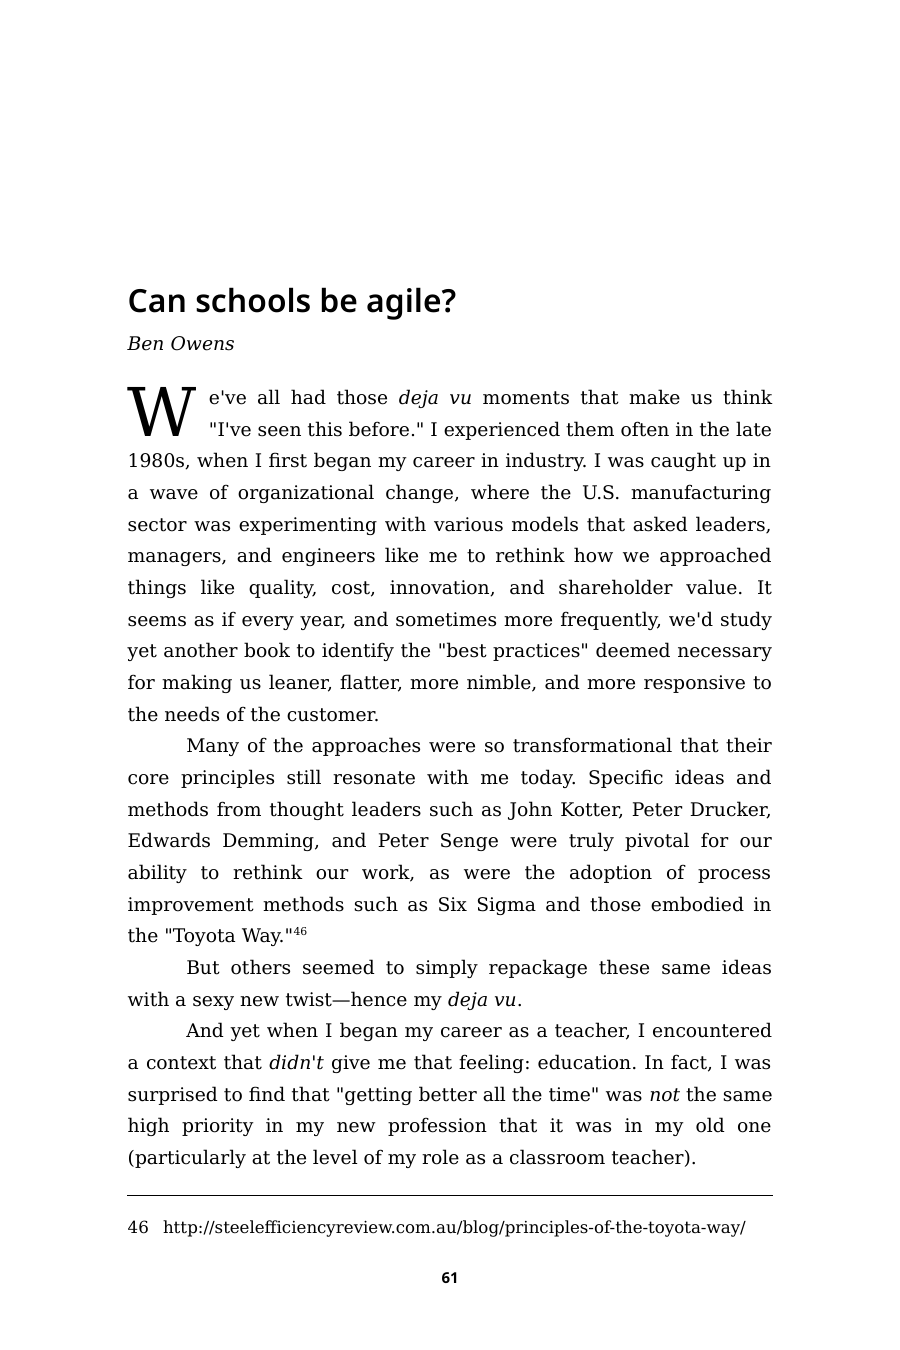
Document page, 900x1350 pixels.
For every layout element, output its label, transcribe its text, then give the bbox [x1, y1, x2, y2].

text And yet when I began my career as a teacher, I encountered a context that didn't give me that feeling: education. In fact, I was surprised to find that "getting better all the time" was not the same high priority in my new profession that it was in my old one (particularly at the level of my role as a classroom teacher). [127, 1020, 772, 1169]
subtitle Can schools be agile? [127, 283, 772, 320]
text Ben Owens [127, 333, 772, 354]
text http://steelefficiencyreview.com.au/blog/principles-of-the-toyota-way/ [127, 1218, 772, 1237]
text Many of the approaches were so transformational that their core principles still resonate with me today. Specific ideas and methods from thought leaders such as John Kotter, Peter Drucker, Edwards Demming, and Peter Senge were truly pivotal for our ability to rethink our work, as were the adoption of process improvement methods such as Six Sigma and those embodied in the "Toyota Way." [127, 735, 772, 947]
text We've all had those deja vu moments that make us think "I've seen this before." I experienced them often in the late 1980s, when I first began my career in industry. I was caught up in a wave of organizational change, where the U.S. manufacturing sector was experimenting with various models that asked leaders, managers, and engineers like me to rethink how we approached things like quality, cost, innovation, and shareholder value. It seems as if every year, and sometimes more frequently, we'd study yet another book to identify the "best practices" deemed necessary for making us leaner, flatter, more nimble, and more responsive to the needs of the customer. [127, 387, 772, 725]
text But others seemed to simply repackage these same ideas with a sexy new twist—hence my deja vu. [127, 957, 772, 1010]
